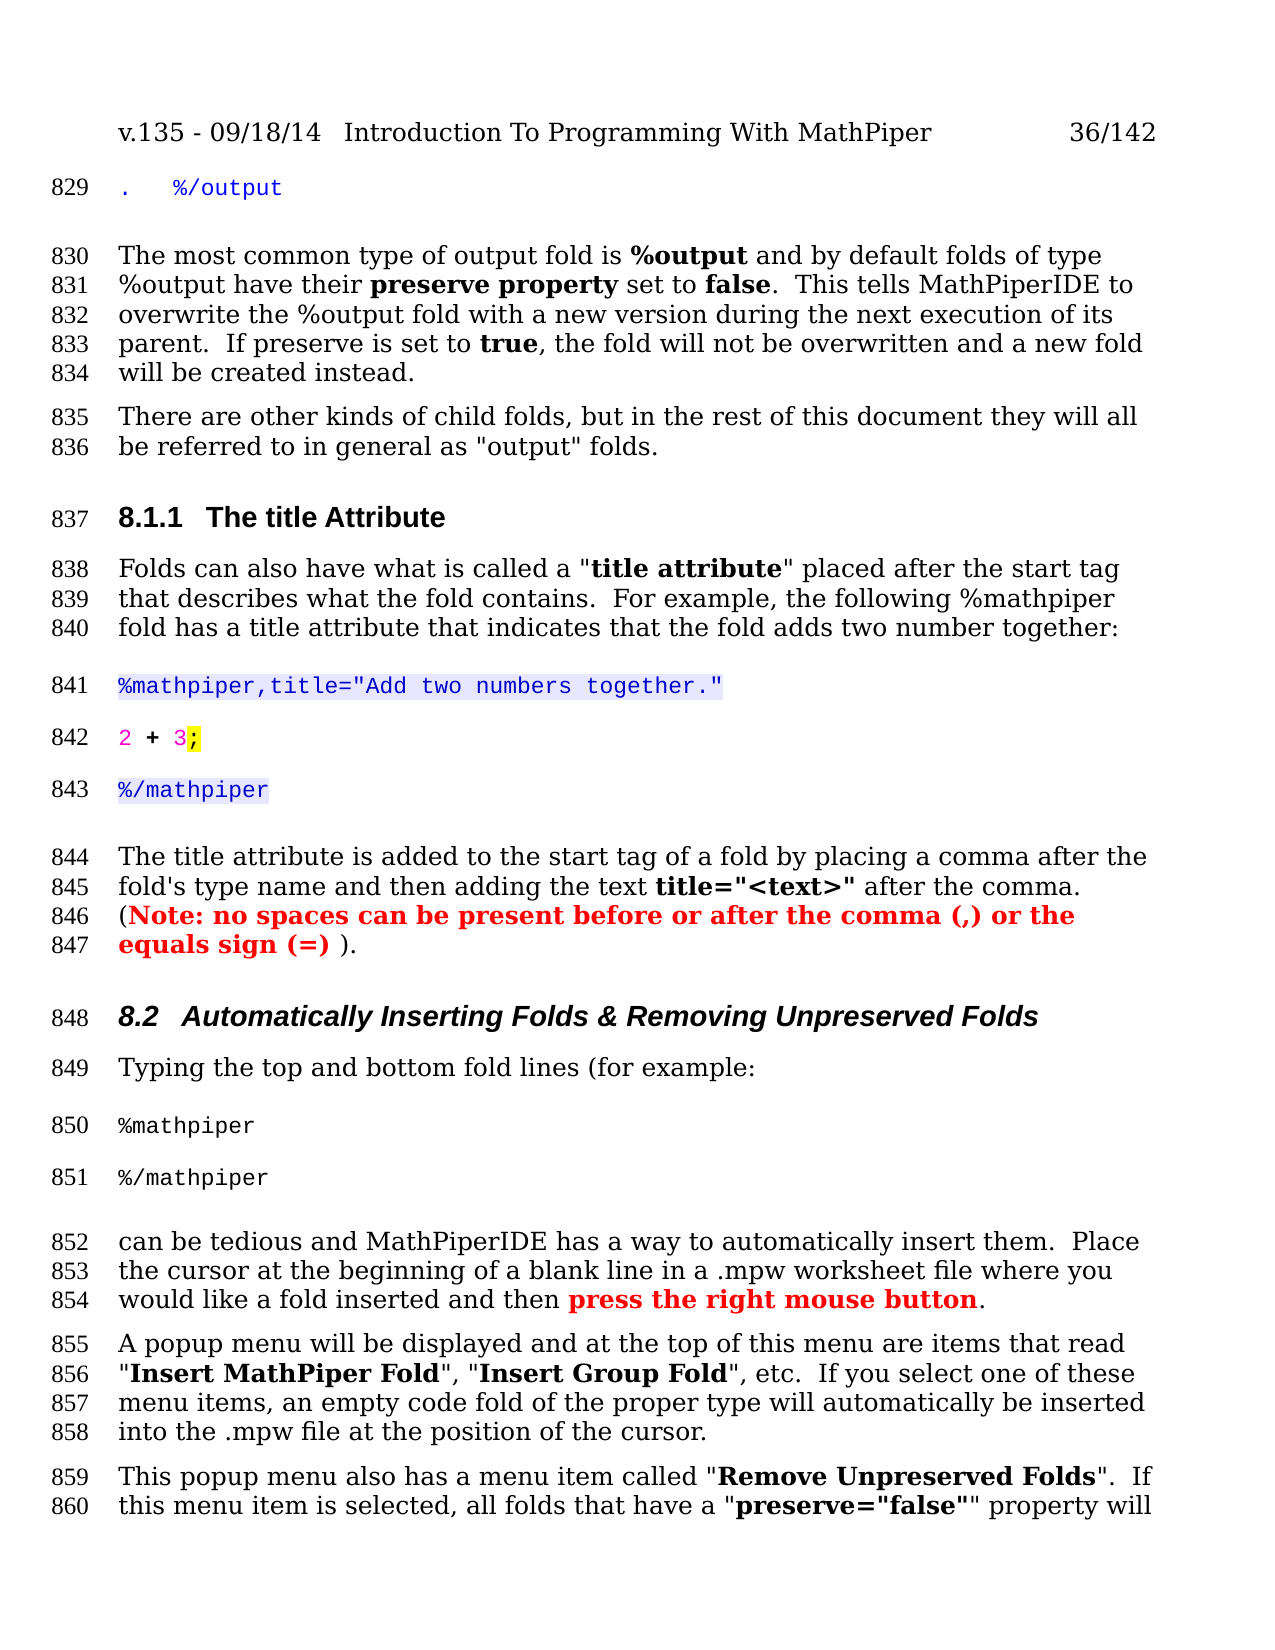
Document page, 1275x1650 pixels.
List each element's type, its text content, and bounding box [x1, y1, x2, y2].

text %mathpiper,title="Add two numbers together." [118, 674, 1157, 700]
text %/mathpiper [118, 1166, 1157, 1192]
subtitle The title Attribute [118, 500, 1157, 533]
text Folds can also have what is called a "title attribute" placed after the start tag that describes what the fold contains. For example, the following %mathpiper fold has a title attribute that indicates that the fold adds two number together: [118, 554, 1157, 642]
text A popup menu will be displayed and at the top of this menu are items that read "Insert MathPiper Fold", "Insert Group Fold", etc. If you select one of these menu items, an empty code fold of the proper type will automatically be inserted into the .mpw file at the position of the cursor. [118, 1330, 1157, 1447]
text %/mathpiper [118, 778, 1157, 804]
text can be tedious and MathPiperIDE has a way to automatically insert them. Place the cursor at the beginning of a blank line in a .mpw worksheet file where you would like a fold inserted and then press the right mouse button. [118, 1227, 1157, 1315]
text There are other kinds of child folds, but in the rest of this document they will all be referred to in general as "output" folds. [118, 403, 1157, 461]
text 2 + 3; [118, 726, 1157, 752]
text The most common type of output fold is %output and by default folds of type %output have their preserve property set to false. This tells MathPiperIDE to overwrite the %output fold with a new version during the next execution of its parent. If preserve is set to true, the fold will not be overwritten and a new fold will be created instead. [118, 241, 1157, 388]
text %mathpiper [118, 1114, 1157, 1140]
text The title attribute is added to the start tag of a fold by placing a comma after the fold's type name and then adding the text title="<text>" after the comma. (Note: no spaces can be present before or after the comma (,) or the equals sign (=) ). [118, 842, 1157, 959]
text Typing the top and bottom fold lines (for example: [118, 1053, 1157, 1082]
text This popup menu also has a menu item called "Remove Unpreserved Folds". If this menu item is selected, all folds that have a "preserve="false"" property will [118, 1462, 1157, 1520]
text . %/output [118, 177, 1157, 203]
subtitle Automatically Inserting Folds & Removing Unpreserved Folds [118, 999, 1157, 1032]
